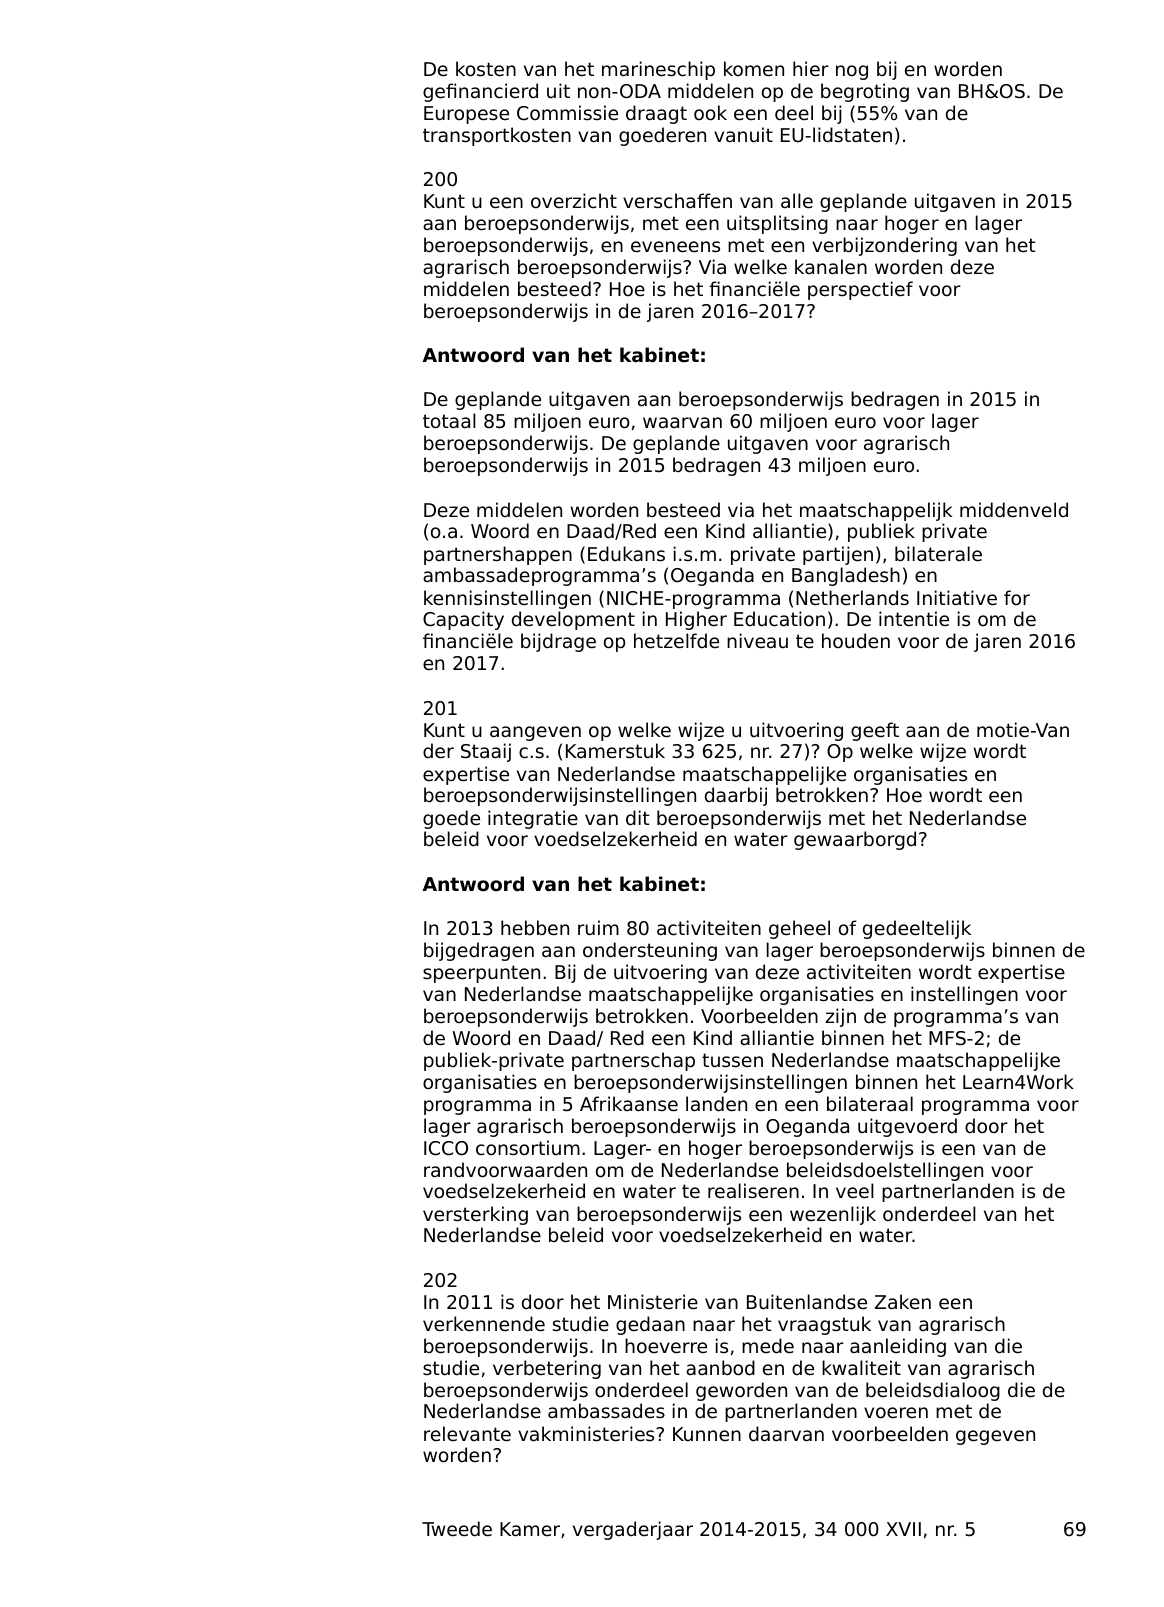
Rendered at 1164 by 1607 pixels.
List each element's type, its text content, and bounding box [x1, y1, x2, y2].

text Kunt u een overzicht verschaffen van alle geplande uitgaven in 2015 aan beroepsonderwijs, met een uitsplitsing naar hoger en lager beroepsonderwijs, en eveneens met een verbijzondering van het agrarisch beroepsonderwijs? Via welke kanalen worden deze middelen besteed? Hoe is het financiële perspectief voor beroepsonderwijs in de jaren 2016–2017? [422, 191, 1087, 323]
text 201 [422, 697, 1087, 719]
text 202 [422, 1269, 1087, 1292]
text 200 [422, 169, 1087, 191]
text Kunt u aangeven op welke wijze u uitvoering geeft aan de motie-Van der Staaij c.s. (Kamerstuk 33 625, nr. 27)? Op welke wijze wordt expertise van Nederlandse maatschappelijke organisaties en beroepsonderwijsinstellingen daarbij betrokken? Hoe wordt een goede integratie van dit beroepsonderwijs met het Nederlandse beleid voor voedselzekerheid en water gewaarborgd? [422, 719, 1087, 851]
subtitle Antwoord van het kabinet: [422, 873, 1087, 896]
text De kosten van het marineschip komen hier nog bij en worden gefinancierd uit non-ODA middelen op de begroting van BH&OS. De Europese Commissie draagt ook een deel bij (55% van de transportkosten van goederen vanuit EU-lidstaten). [422, 59, 1087, 147]
text Deze middelen worden besteed via het maatschappelijk middenveld (o.a. Woord en Daad/Red een Kind alliantie), publiek private partnershappen (Edukans i.s.m. private partijen), bilaterale ambassadeprogramma’s (Oeganda en Bangladesh) en kennisinstellingen (NICHE-programma (Netherlands Initiative for Capacity development in Higher Education). De intentie is om de financiële bijdrage op hetzelfde niveau te houden voor de jaren 2016 en 2017. [422, 499, 1087, 675]
subtitle Antwoord van het kabinet: [422, 345, 1087, 367]
text De geplande uitgaven aan beroepsonderwijs bedragen in 2015 in totaal 85 miljoen euro, waarvan 60 miljoen euro voor lager beroepsonderwijs. De geplande uitgaven voor agrarisch beroepsonderwijs in 2015 bedragen 43 miljoen euro. [422, 389, 1087, 477]
text In 2011 is door het Ministerie van Buitenlandse Zaken een verkennende studie gedaan naar het vraagstuk van agrarisch beroepsonderwijs. In hoeverre is, mede naar aanleiding van die studie, verbetering van het aanbod en de kwaliteit van agrarisch beroepsonderwijs onderdeel geworden van de beleidsdialoog die de Nederlandse ambassades in de partnerlanden voeren met de relevante vakministeries? Kunnen daarvan voorbeelden gegeven worden? [422, 1292, 1087, 1467]
text In 2013 hebben ruim 80 activiteiten geheel of gedeeltelijk bijgedragen aan ondersteuning van lager beroepsonderwijs binnen de speerpunten. Bij de uitvoering van deze activiteiten wordt expertise van Nederlandse maatschappelijke organisaties en instellingen voor beroepsonderwijs betrokken. Voorbeelden zijn de programma’s van de Woord en Daad/ Red een Kind alliantie binnen het MFS-2; de publiek-private partnerschap tussen Nederlandse maatschappelijke organisaties en beroepsonderwijsinstellingen binnen het Learn4Work programma in 5 Afrikaanse landen en een bilateraal programma voor lager agrarisch beroepsonderwijs in Oeganda uitgevoerd door het ICCO consortium. Lager- en hoger beroepsonderwijs is een van de randvoorwaarden om de Nederlandse beleidsdoelstellingen voor voedselzekerheid en water te realiseren. In veel partnerlanden is de versterking van beroepsonderwijs een wezenlijk onderdeel van het Nederlandse beleid voor voedselzekerheid en water. [422, 918, 1087, 1247]
